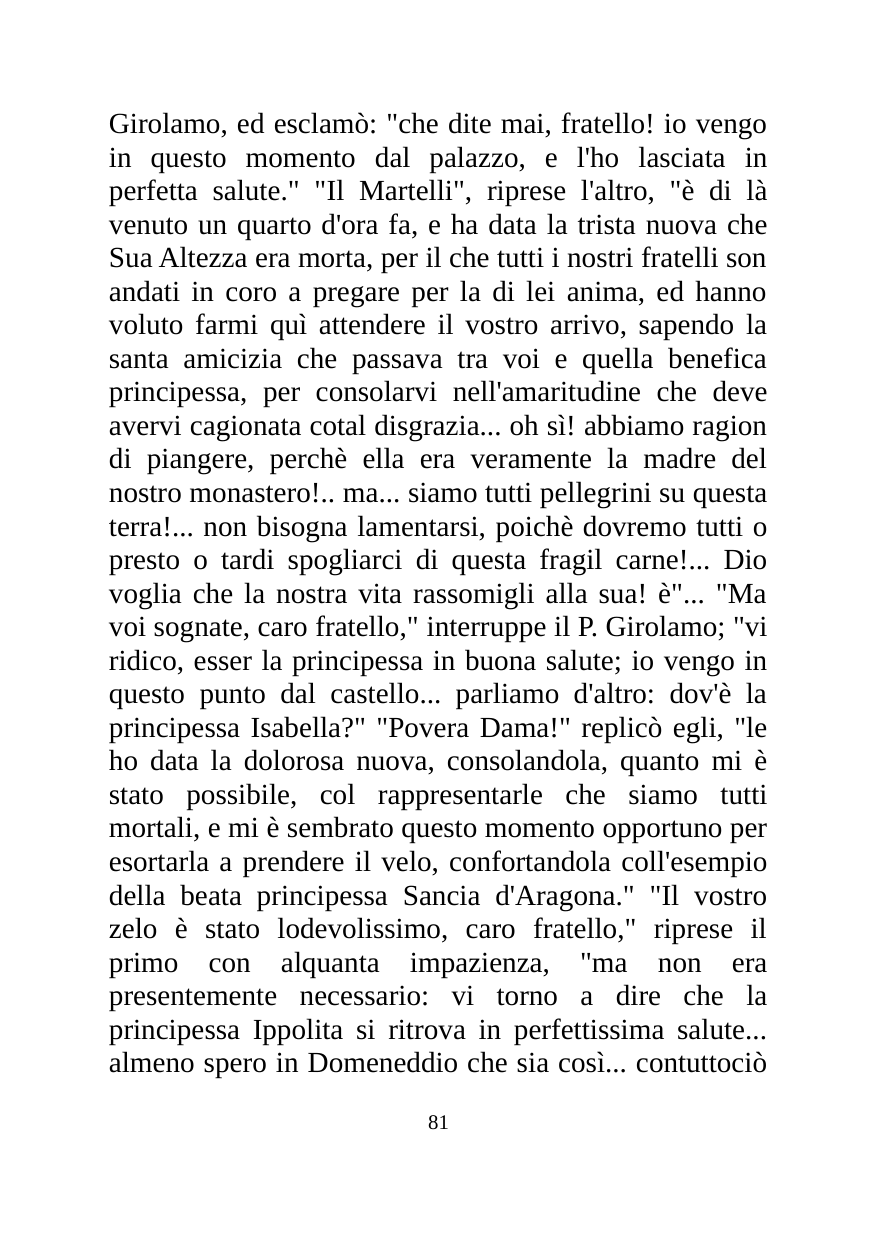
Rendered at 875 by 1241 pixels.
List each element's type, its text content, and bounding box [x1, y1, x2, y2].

text Girolamo, ed esclamò: "che dite mai, fratello! io vengo in questo momento dal palazzo, e l'ho lasciata in perfetta salute." "Il Martelli", riprese l'altro, "è di là venuto un quarto d'ora fa, e ha data la trista nuova che Sua Altezza era morta, per il che tutti i nostri fratelli son andati in coro a pregare per la di lei anima, ed hanno voluto farmi quì attendere il vostro arrivo, sapendo la santa amicizia che passava tra voi e quella benefica principessa, per consolarvi nell'amaritudine che deve avervi cagionata cotal disgrazia... oh sì! abbiamo ragion di piangere, perchè ella era veramente la madre del nostro monastero!.. ma... siamo tutti pellegrini su questa terra!... non bisogna lamentarsi, poichè dovremo tutti o presto o tardi spogliarci di questa fragil carne!... Dio voglia che la nostra vita rassomigli alla sua! è"... "Ma voi sognate, caro fratello," interruppe il P. Girolamo; "vi ridico, esser la principessa in buona salute; io vengo in questo punto dal castello... parliamo d'altro: dov'è la principessa Isabella?" "Povera Dama!" replicò egli, "le ho data la dolorosa nuova, consolandola, quanto mi è stato possibile, col rappresentarle che siamo tutti mortali, e mi è sembrato questo momento opportuno per esortarla a prendere il velo, confortandola coll'esempio della beata principessa Sancia d'Aragona." "Il vostro zelo è stato lodevolissimo, caro fratello," riprese il primo con alquanta impazienza, "ma non era presentemente necessario: vi torno a dire che la principessa Ippolita si ritrova in perfettissima salute... almeno spero in Domeneddio che sia così... contuttociò [109, 106, 768, 1079]
